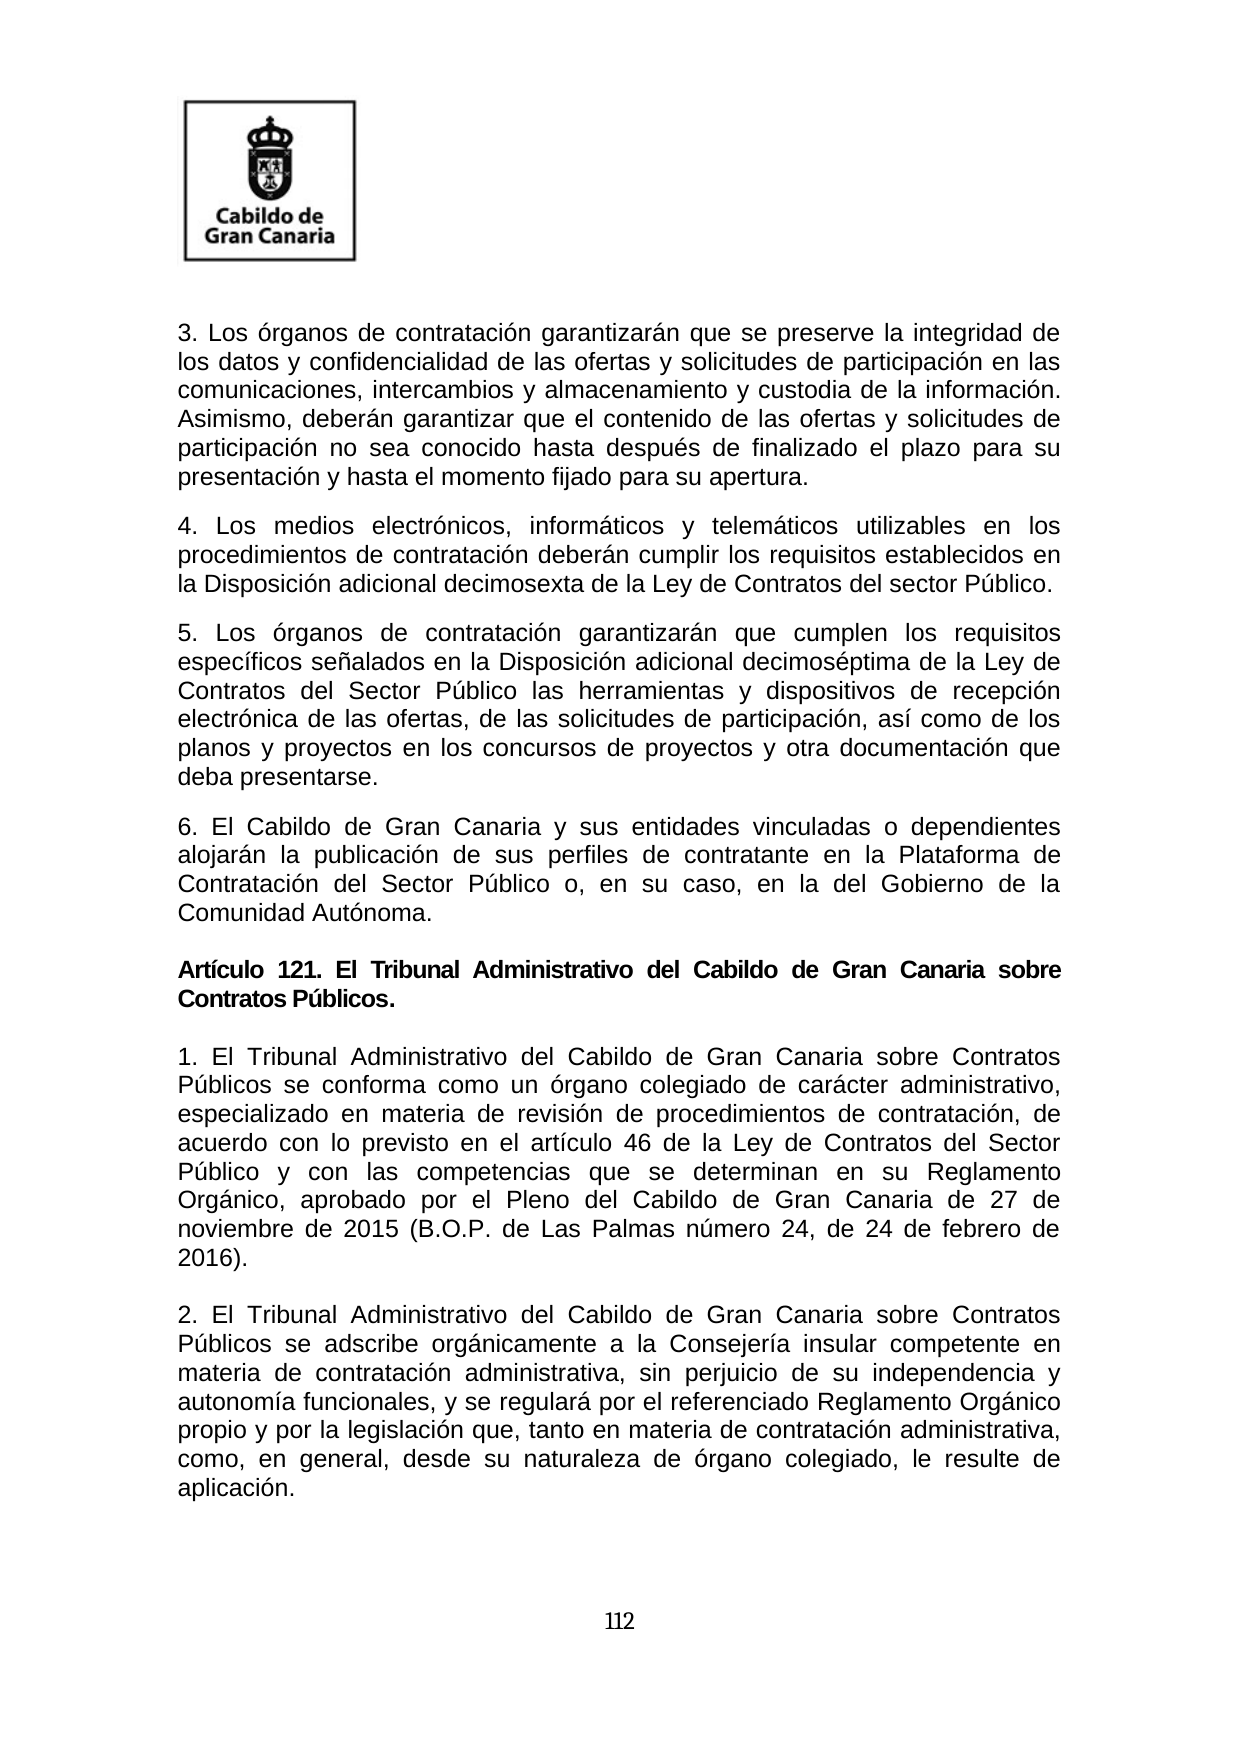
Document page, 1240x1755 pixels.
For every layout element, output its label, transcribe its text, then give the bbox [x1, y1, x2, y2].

text 4. Los medios electrónicos, informáticos y telemáticos utilizables en los procedimientos de contratación deberán cumplir los requisitos establecidos en la Disposición adicional decimosexta de la Ley de Contratos del sector Público. [177, 511, 1062, 597]
text 6. El Cabildo de Gran Canaria y sus entidades vinculadas o dependientes alojarán la publicación de sus perfiles de contratante en la Plataforma de Contratación del Sector Público o, en su caso, en la del Gobierno de la Comunidad Autónoma. [177, 811, 1062, 926]
text 2. El Tribunal Administrativo del Cabildo de Gran Canaria sobre Contratos Públicos se adscribe orgánicamente a la Consejería insular competente en materia de contratación administrativa, sin perjuicio de su independencia y autonomía funcionales, y se regulará por el referenciado Reglamento Orgánico propio y por la legislación que, tanto en materia de contratación administrativa, como, en general, desde su naturaleza de órgano colegiado, le resulte de aplicación. [177, 1300, 1062, 1501]
text 3. Los órganos de contratación garantizarán que se preserve la integridad de los datos y confidencialidad de las ofertas y solicitudes de participación en las comunicaciones, intercambios y almacenamiento y custodia de la información. Asimismo, deberán garantizar que el contenido de las ofertas y solicitudes de participación no sea conocido hasta después de finalizado el plazo para su presentación y hasta el momento fijado para su apertura. [177, 318, 1062, 490]
text 5. Los órganos de contratación garantizarán que cumplen los requisitos específicos señalados en la Disposición adicional decimoséptima de la Ley de Contratos del Sector Público las herramientas y dispositivos de recepción electrónica de las ofertas, de las solicitudes de participación, así como de los planos y proyectos en los concursos de proyectos y otra documentación que deba presentarse. [177, 618, 1062, 791]
text 1. El Tribunal Administrativo del Cabildo de Gran Canaria sobre Contratos Públicos se conforma como un órgano colegiado de carácter administrativo, especializado en materia de revisión de procedimientos de contratación, de acuerdo con lo previsto en el artículo 46 de la Ley de Contratos del Sector Público y con las competencias que se determinan en su Reglamento Orgánico, aprobado por el Pleno del Cabildo de Gran Canaria de 27 de noviembre de 2015 (B.O.P. de Las Palmas número 24, de 24 de febrero de 2016). [177, 1041, 1062, 1271]
text Artículo 121. El Tribunal Administrativo del Cabildo de Gran Canaria sobre Contratos Públicos. [177, 955, 1062, 1013]
